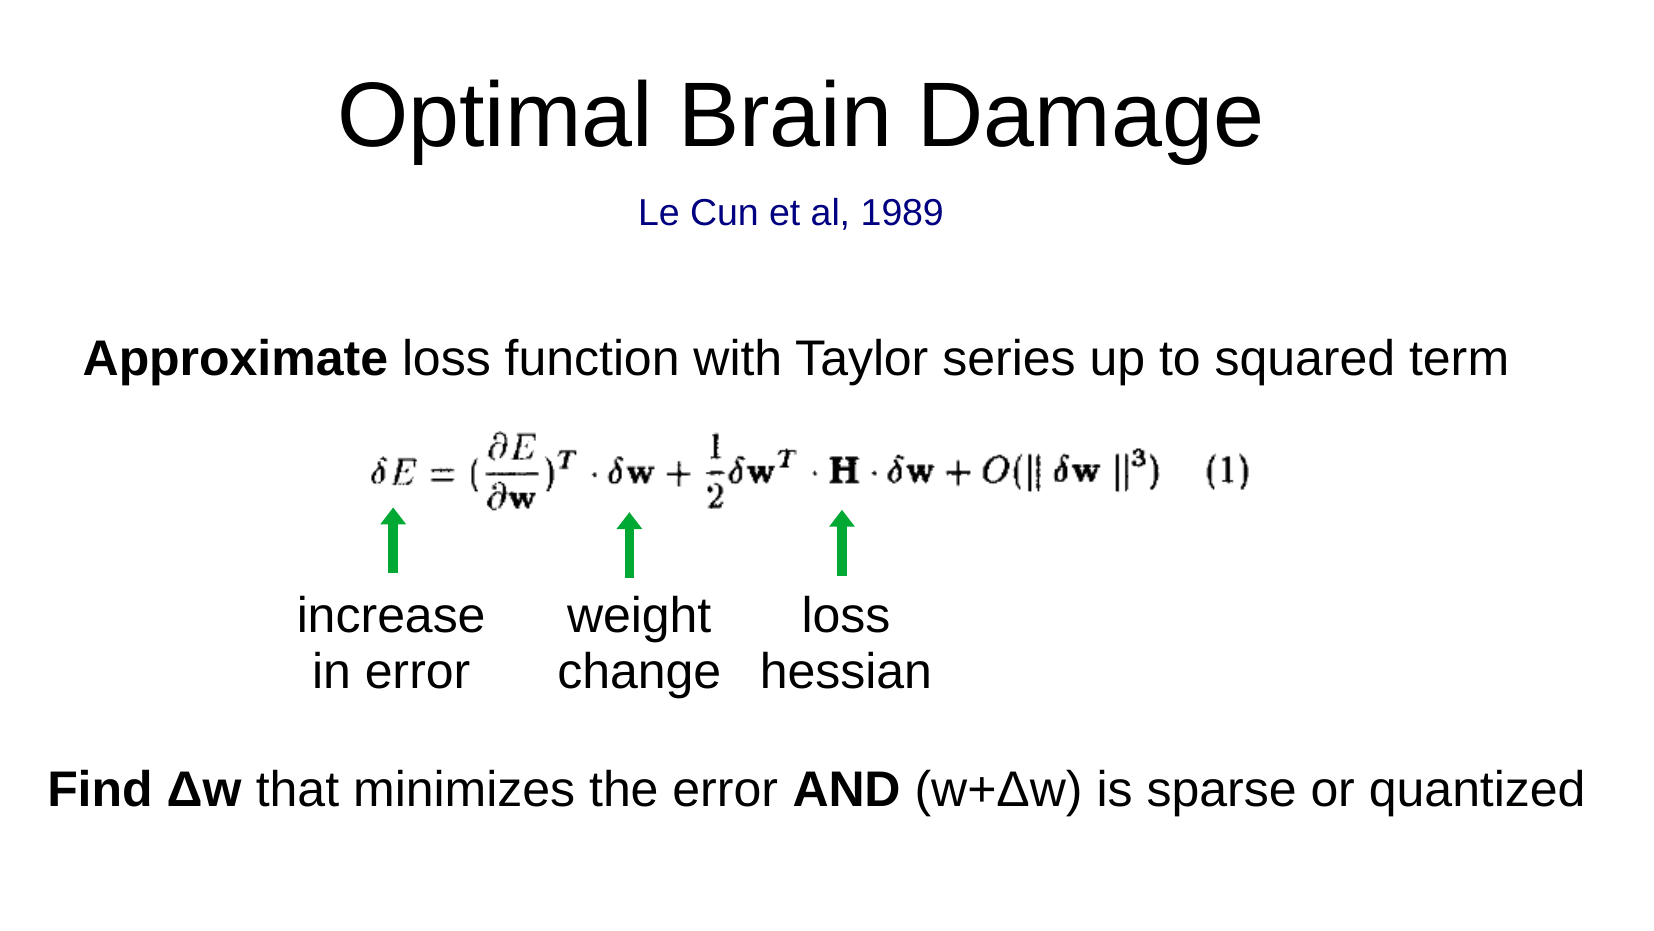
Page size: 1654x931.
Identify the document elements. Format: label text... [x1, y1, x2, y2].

text_box loss hessian [692, 579, 1000, 725]
title Optimal Brain Damage [82, 37, 1571, 193]
text_box weight change [485, 579, 692, 725]
picture [342, 403, 1274, 520]
text_box Approximate loss function with Taylor series up to squared term [82, 294, 1570, 422]
text_box Le Cun et al, 1989 [623, 183, 959, 241]
text_box increase in error [237, 579, 485, 725]
text_box Find Δw that minimizes the error AND (w+Δw) is sparse or quantized [47, 725, 1619, 853]
